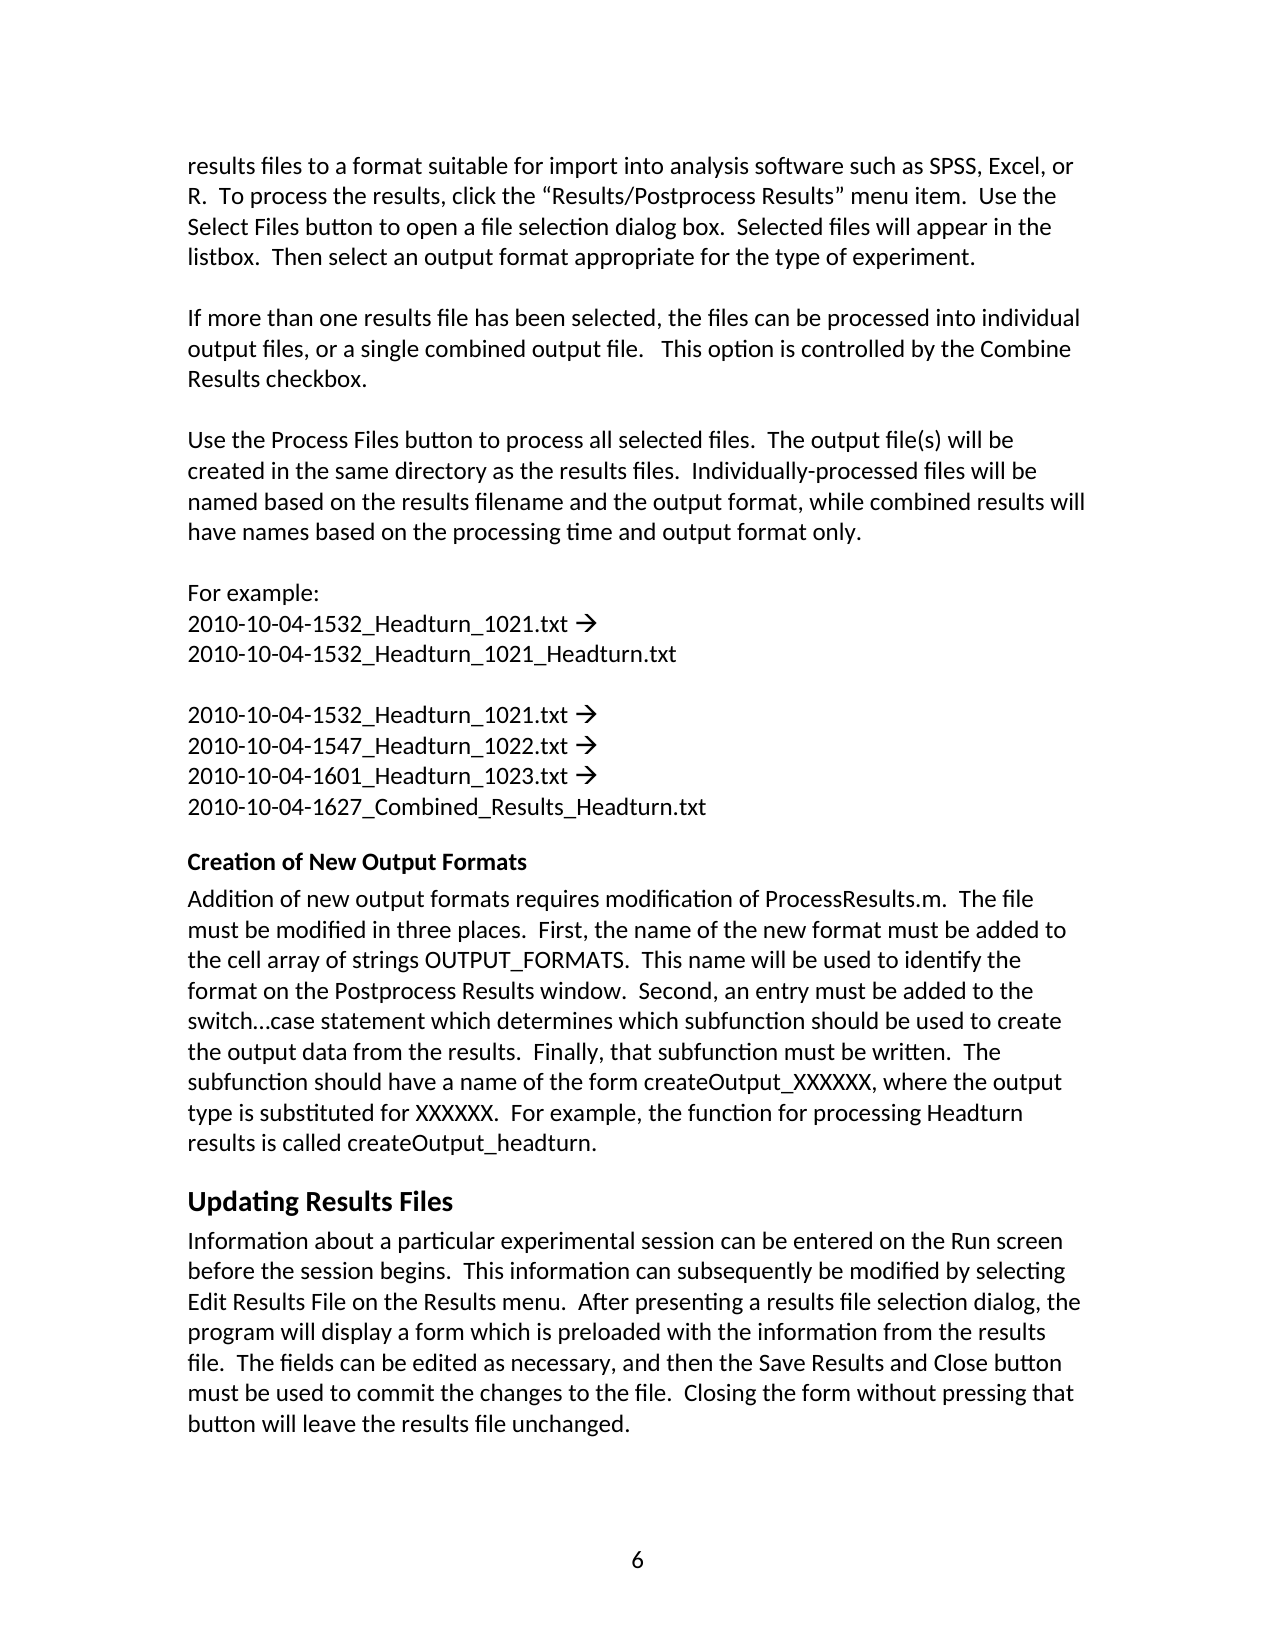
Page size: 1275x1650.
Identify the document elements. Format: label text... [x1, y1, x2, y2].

subtitle Updating Results Files [187, 1183, 1087, 1218]
text 2010-10-04-1532_Headturn_1021.txt  [187, 699, 1087, 730]
subtitle Creation of New Output Formats [187, 846, 1087, 877]
text 2010-10-04-1547_Headturn_1022.txt  [187, 730, 1087, 760]
text Use the Process Files button to process all selected files. The output file(s) will be created in the same directory as the results files. Individually-processed files will be named based on the results filename and the output format, while combined results will have names based on the processing time and output format only. [187, 425, 1087, 547]
text 2010-10-04-1532_Headturn_1021.txt  [187, 608, 1087, 638]
text 2010-10-04-1601_Headturn_1023.txt  [187, 760, 1087, 791]
text Information about a particular experimental session can be entered on the Run screen before the session begins. This information can subsequently be modified by selecting Edit Results File on the Results menu. After presenting a results file selection dialog, the program will display a form which is preloaded with the information from the results file. The fields can be edited as necessary, and then the Save Results and Close button must be used to commit the changes to the file. Closing the form without pressing that button will leave the results file unchanged. [187, 1225, 1087, 1438]
text For example: [187, 577, 1087, 608]
text 2010-10-04-1532_Headturn_1021_Headturn.txt [187, 638, 1087, 669]
text Addition of new output formats requires modification of ProcessResults.m. The file must be modified in three places. First, the name of the new format must be added to the cell array of strings OUTPUT_FORMATS. This name will be used to identify the format on the Postprocess Results window. Second, an entry must be added to the switch…case statement which determines which subfunction should be used to create the output data from the results. Finally, that subfunction must be written. The subfunction should have a name of the form createOutput_XXXXXX, where the output type is substituted for XXXXXX. For example, the function for processing Headturn results is called createOutput_headturn. [187, 883, 1087, 1158]
text If more than one results file has been selected, the files can be processed into individual output files, or a single combined output file. This option is controlled by the Combine Results checkbox. [187, 303, 1087, 394]
text results files to a format suitable for import into analysis software such as SPSS, Excel, or R. To process the results, click the “Results/Postprocess Results” menu item. Use the Select Files button to open a file selection dialog box. Selected files will appear in the listbox. Then select an output format appropriate for the type of experiment. [187, 150, 1087, 272]
text 2010-10-04-1627_Combined_Results_Headturn.txt [187, 791, 1087, 821]
